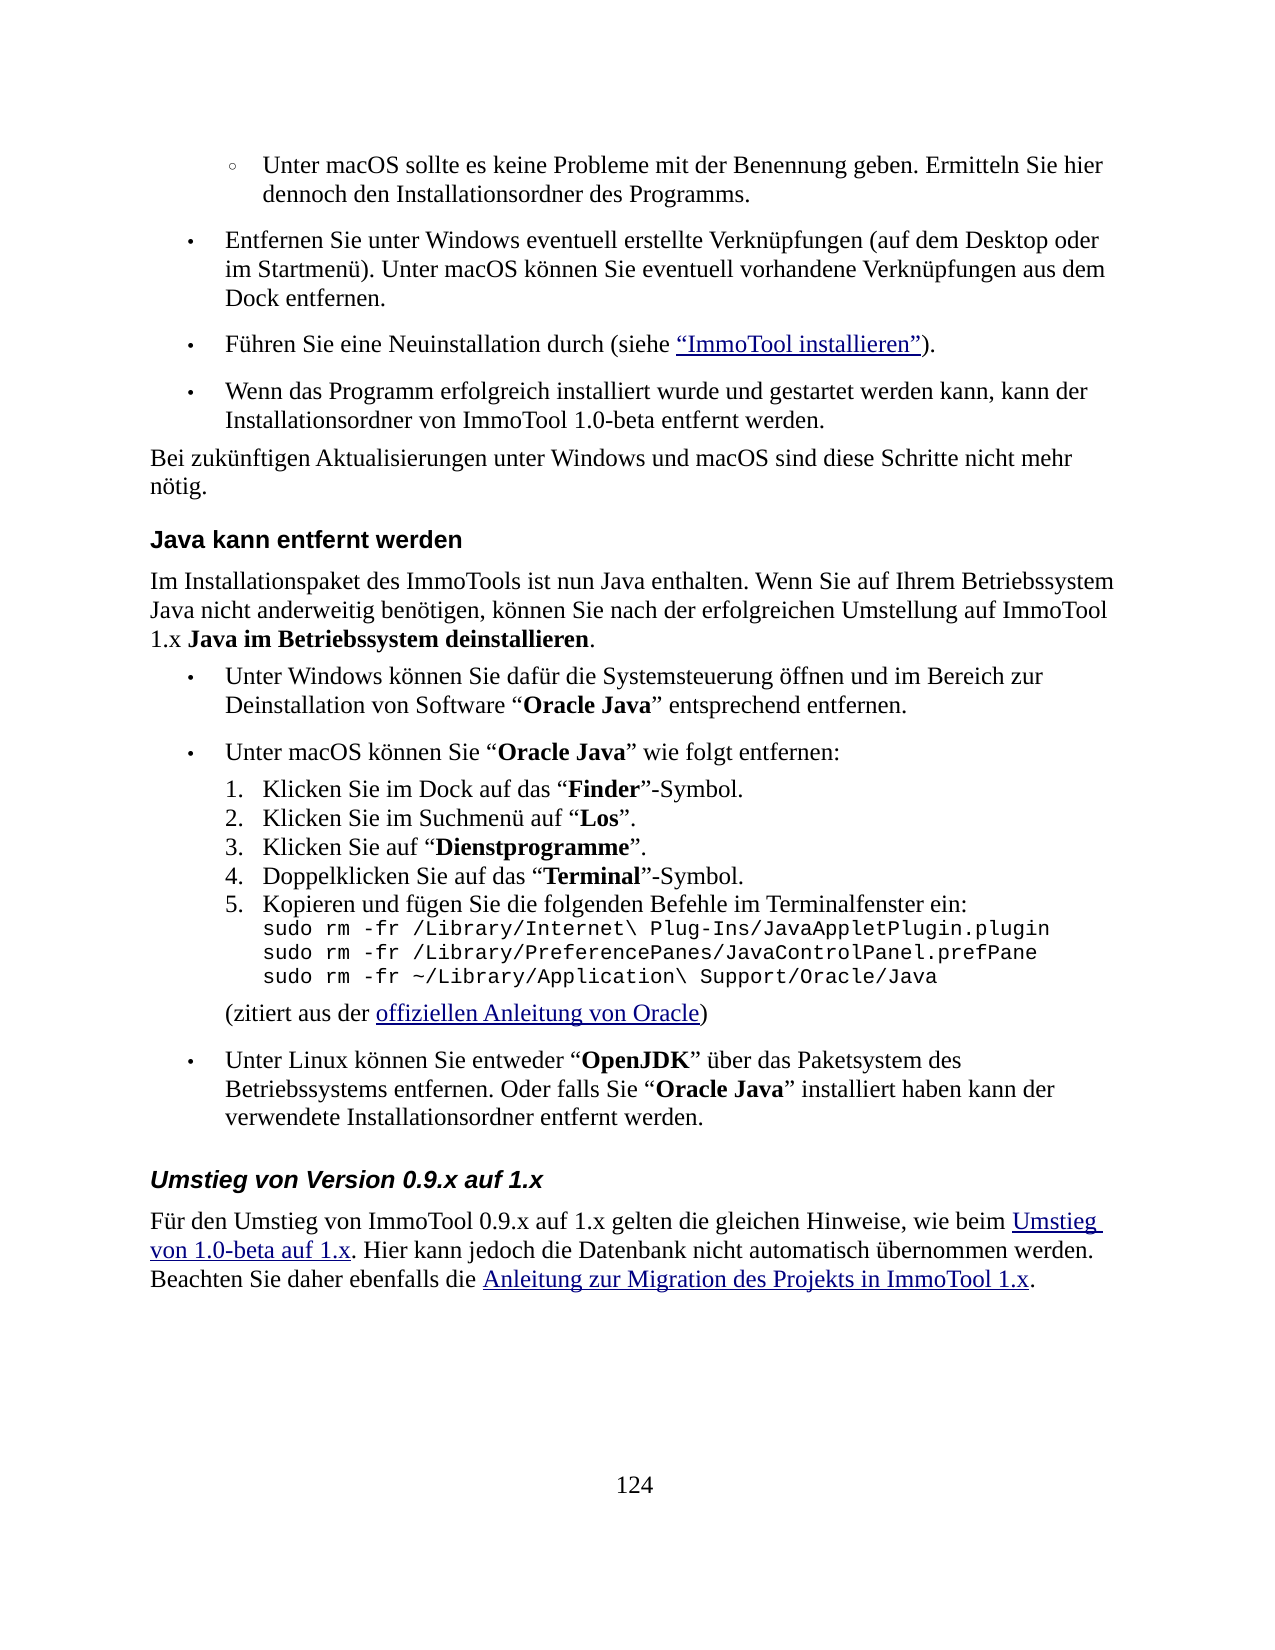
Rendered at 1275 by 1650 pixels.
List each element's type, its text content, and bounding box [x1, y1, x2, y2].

list Führen Sie eine Neuinstallation durch (siehe “ImmoTool installieren”). [187, 329, 1125, 358]
subtitle Java kann entfernt werden [150, 525, 1125, 554]
list Unter macOS sollte es keine Probleme mit der Benennung geben. Ermitteln Sie hier dennoch den Installationsordner des Programms. [225, 150, 1125, 207]
list Unter Linux können Sie entweder “OpenJDK” über das Paketsystem des Betriebssystems entfernen. Oder falls Sie “Oracle Java” installiert haben kann der verwendete Installationsordner entfernt werden. [187, 1045, 1125, 1131]
list (zitiert aus der offiziellen Anleitung von Oracle) [187, 998, 1125, 1027]
list sudo rm -fr ~/Library/Application\ Support/Oracle/Java [225, 966, 1125, 989]
list sudo rm -fr /Library/Internet\ Plug-Ins/JavaAppletPlugin.plugin [225, 918, 1125, 942]
list Klicken Sie auf “Dienstprogramme”. [225, 832, 1125, 861]
list Kopieren und fügen Sie die folgenden Befehle im Terminalfenster ein: [225, 889, 1125, 918]
list Unter macOS können Sie “Oracle Java” wie folgt entfernen: [187, 737, 1125, 766]
list Doppelklicken Sie auf das “Terminal”-Symbol. [225, 861, 1125, 889]
list Klicken Sie im Suchmenü auf “Los”. [225, 803, 1125, 832]
text Für den Umstieg von ImmoTool 0.9.x auf 1.x gelten die gleichen Hinweise, wie beim Umstieg von 1.0-beta auf 1.x. Hier kann jedoch die Datenbank nicht automatisch übernommen werden. Beachten Sie daher ebenfalls die Anleitung zur Migration des Projekts in ImmoTool 1.x. [150, 1206, 1125, 1292]
subtitle Umstieg von Version 0.9.x auf 1.x [150, 1165, 1125, 1194]
list Entfernen Sie unter Windows eventuell erstellte Verknüpfungen (auf dem Desktop oder im Startmenü). Unter macOS können Sie eventuell vorhandene Verknüpfungen aus dem Dock entfernen. [187, 225, 1125, 312]
list Klicken Sie im Dock auf das “Finder”-Symbol. [225, 774, 1125, 803]
text Bei zukünftigen Aktualisierungen unter Windows und macOS sind diese Schritte nicht mehr nötig. [150, 443, 1125, 500]
list sudo rm -fr /Library/PreferencePanes/JavaControlPanel.prefPane [225, 942, 1125, 966]
list Wenn das Programm erfolgreich installiert wurde und gestartet werden kann, kann der Installationsordner von ImmoTool 1.0-beta entfernt werden. [187, 376, 1125, 434]
list Unter Windows können Sie dafür die Systemsteuerung öffnen und im Bereich zur Deinstallation von Software “Oracle Java” entsprechend entfernen. [187, 661, 1125, 719]
text Im Installationspaket des ImmoTools ist nun Java enthalten. Wenn Sie auf Ihrem Betriebssystem Java nicht anderweitig benötigen, können Sie nach der erfolgreichen Umstellung auf ImmoTool 1.x Java im Betriebssystem deinstallieren. [150, 566, 1125, 652]
